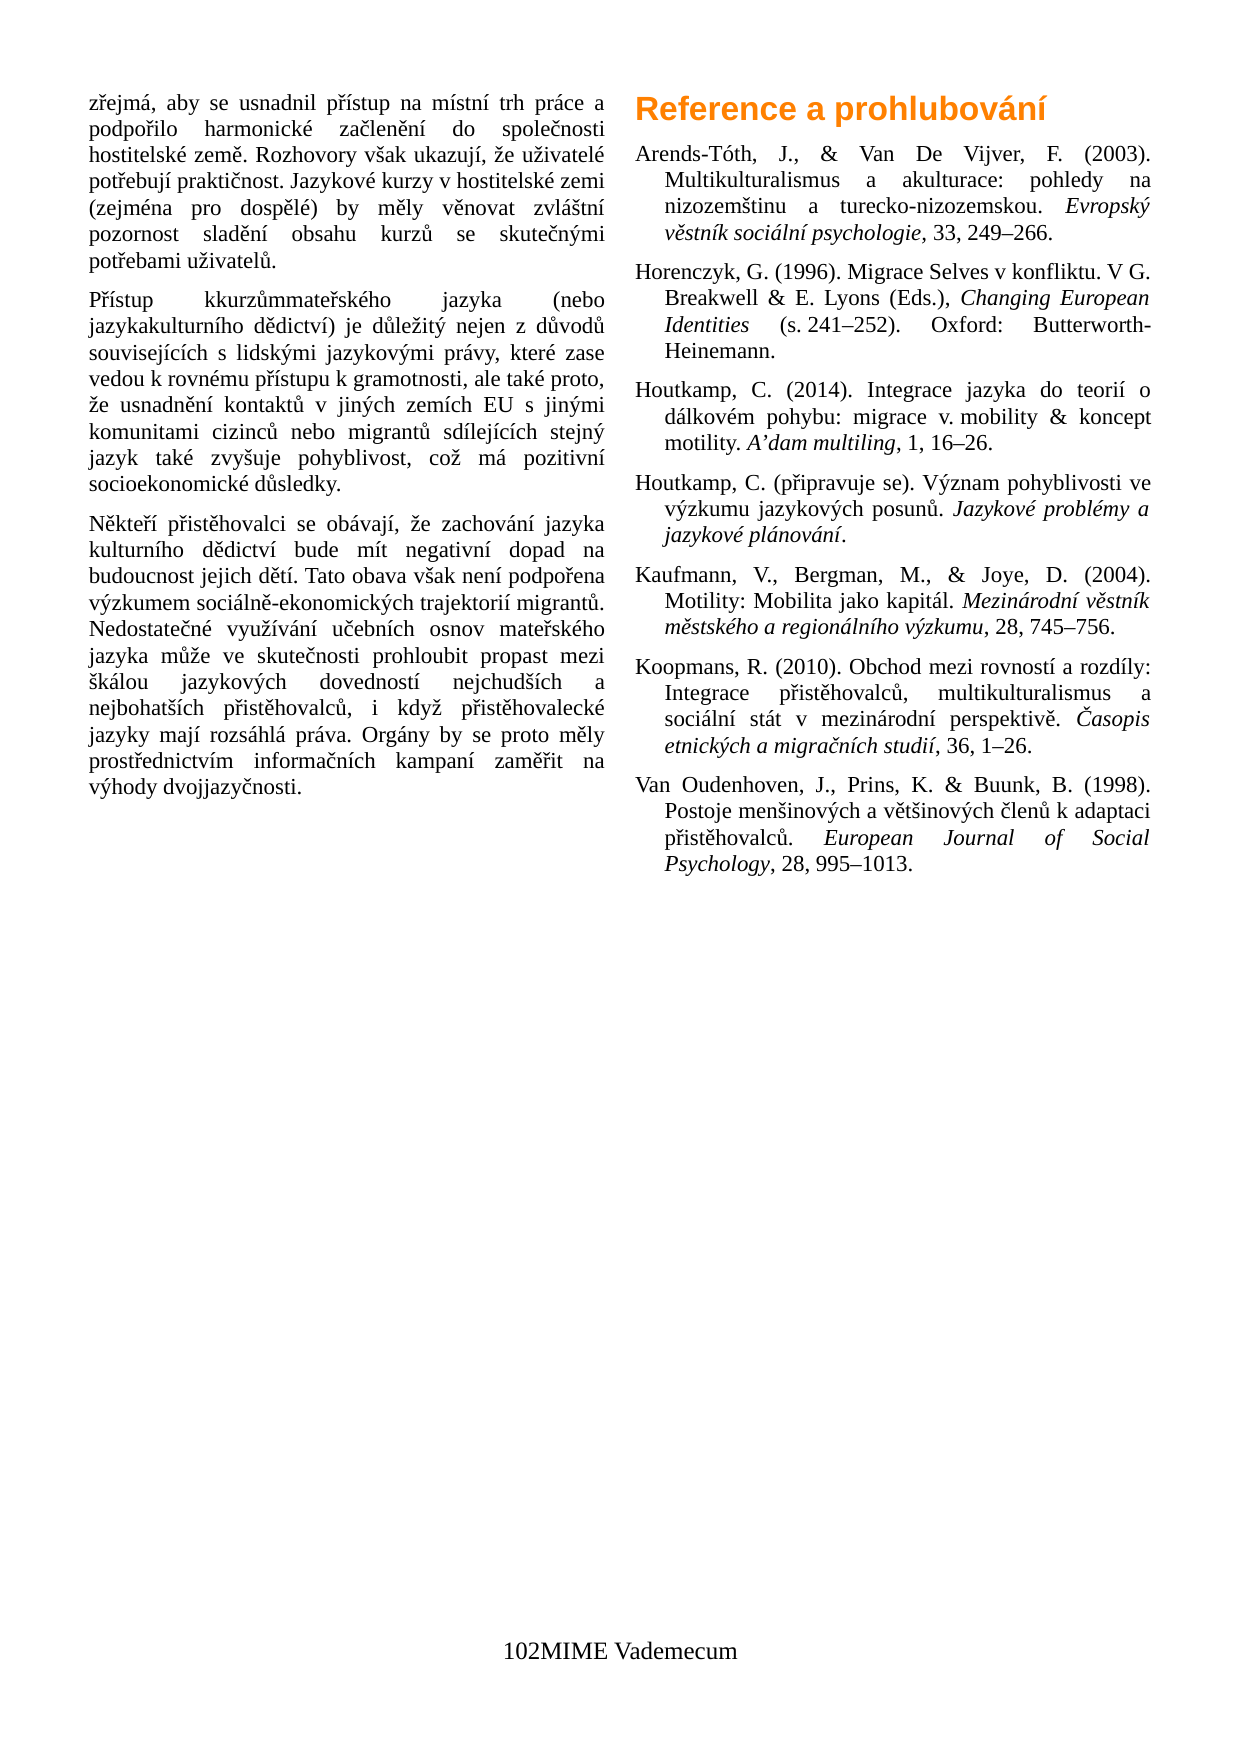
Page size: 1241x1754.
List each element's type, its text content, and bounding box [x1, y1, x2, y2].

text Van Oudenhoven, J., Prins, K. & Buunk, B. (1998). Postoje menšinových a většinových členů k adaptaci přistěhovalců. European Journal of Social Psychology, 28, 995–1013. [635, 771, 1152, 877]
text Kaufmann, V., Bergman, M., & Joye, D. (2004). Motility: Mobilita jako kapitál. Mezinárodní věstník městského a regionálního výzkumu, 28, 745–756. [635, 561, 1152, 640]
subtitle Reference a prohlubování [635, 88, 1152, 127]
text Horenczyk, G. (1996). Migrace Selves v konfliktu. V G. Breakwell & E. Lyons (Eds.), Changing European Identities (s. 241–252). Oxford: Butterworth- Heinemann. [635, 258, 1152, 363]
text Houtkamp, C. (2014). Integrace jazyka do teorií o dálkovém pohybu: migrace v. mobility & koncept motility. A’dam multiling, 1, 16–26. [635, 377, 1152, 456]
text Koopmans, R. (2010). Obchod mezi rovností a rozdíly: Integrace přistěhovalců, multikulturalismus a sociální stát v mezinárodní perspektivě. Časopis etnických a migračních studií, 36, 1–26. [635, 653, 1152, 758]
text Arends-Tóth, J., & Van De Vijver, F. (2003). Multikulturalismus a akulturace: pohledy na nizozemštinu a turecko-nizozemskou. Evropský věstník sociální psychologie, 33, 249–266. [635, 140, 1152, 245]
text Někteří přistěhovalci se obávají, že zachování jazyka kulturního dědictví bude mít negativní dopad na budoucnost jejich dětí. Tato obava však není podpořena výzkumem sociálně-ekonomických trajektorií migrantů. Nedostatečné využívání učebních osnov mateřského jazyka může ve skutečnosti prohloubit propast mezi škálou jazykových dovedností nejchudších a nejbohatších přistěhovalců, i když přistěhovalecké jazyky mají rozsáhlá práva. Orgány by se proto měly prostřednictvím informačních kampaní zaměřit na výhody dvojjazyčnosti. [88, 510, 605, 800]
text zřejmá, aby se usnadnil přístup na místní trh práce a podpořilo harmonické začlenění do společnosti hostitelské země. Rozhovory však ukazují, že uživatelé potřebují praktičnost. Jazykové kurzy v hostitelské zemi (zejména pro dospělé) by měly věnovat zvláštní pozornost sladění obsahu kurzů se skutečnými potřebami uživatelů. [88, 88, 605, 273]
text Houtkamp, C. (připravuje se). Význam pohyblivosti ve výzkumu jazykových posunů. Jazykové problémy a jazykové plánování. [635, 469, 1152, 548]
text Přístup kkurzůmmateřského jazyka (nebo jazykakulturního dědictví) je důležitý nejen z důvodů souvisejících s lidskými jazykovými právy, které zase vedou k rovnému přístupu k gramotnosti, ale také proto, že usnadnění kontaktů v jiných zemích EU s jinými komunitami cizinců nebo migrantů sdílejících stejný jazyk také zvyšuje pohyblivost, což má pozitivní socioekonomické důsledky. [88, 286, 605, 497]
